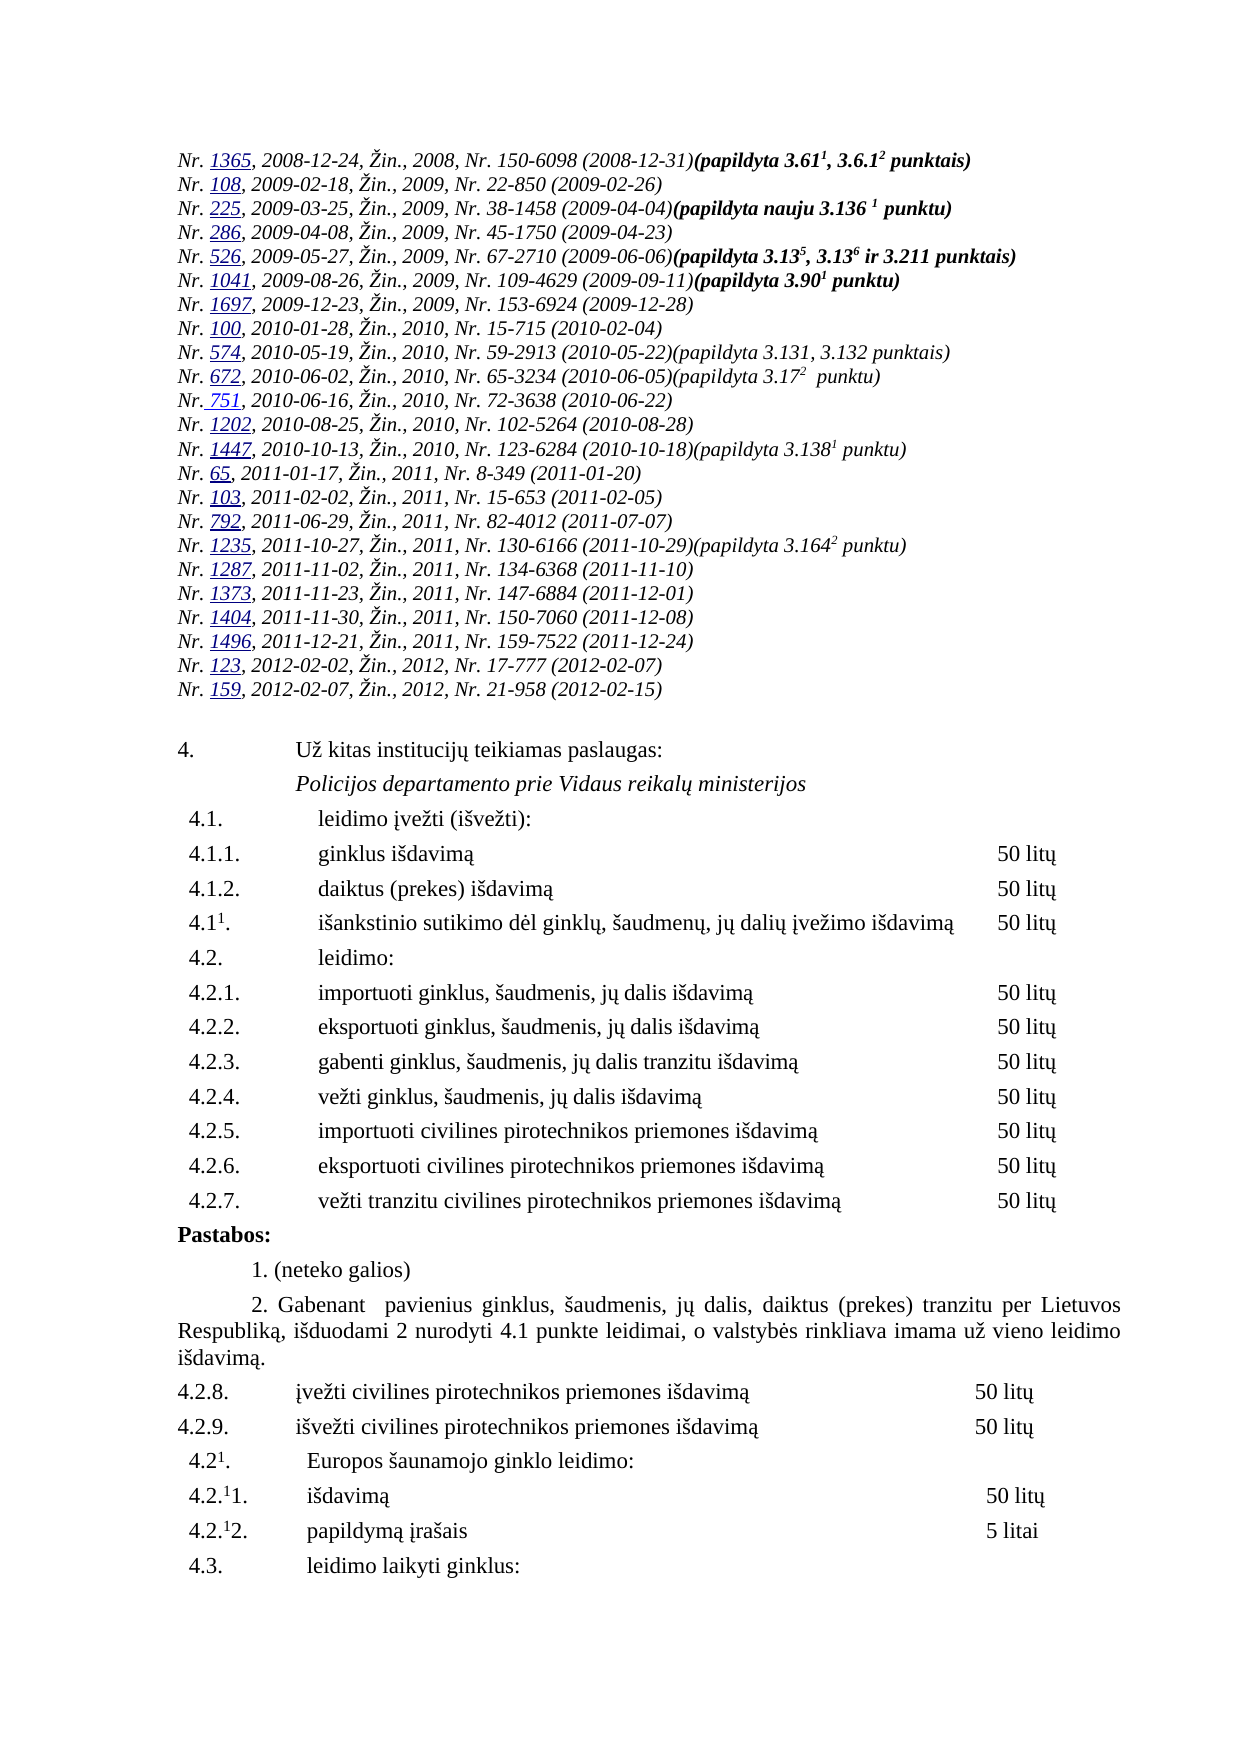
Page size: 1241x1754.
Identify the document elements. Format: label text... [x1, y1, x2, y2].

text Nr. 100, 2010-01-28, Žin., 2010, Nr. 15-715 (2010-02-04) [177, 316, 1122, 340]
table_cell 50 litų [986, 979, 1133, 1013]
text Pastabos: [177, 1221, 1122, 1248]
table_cell gabenti ginklus, šaudmenis, jų dalis tranzitu išdavimą [307, 1048, 986, 1083]
table_cell [986, 1552, 1133, 1586]
table_cell 50 litų [986, 1152, 1133, 1187]
text Nr. 672, 2010-06-02, Žin., 2010, Nr. 65-3234 (2010-06-05)(papildyta 3.172 punktu) [177, 364, 1122, 388]
text 2. Gabenant pavienius ginklus, šaudmenis, jų dalis, daiktus (prekes) tranzitu per Lietuvos Respubliką, išduodami 2 nurodyti 4.1 punkte leidimai, o valstybės rinkliava imama už vieno leidimo išdavimą. [177, 1291, 1122, 1370]
table_cell 50 litų [986, 1118, 1133, 1152]
table_cell 4.3. [177, 1552, 307, 1586]
table_cell vežti ginklus, šaudmenis, jų dalis išdavimą [307, 1083, 986, 1117]
text Nr. 792, 2011-06-29, Žin., 2011, Nr. 82-4012 (2011-07-07) [177, 509, 1122, 533]
table_header leidimo įvežti (išvežti): [307, 805, 986, 840]
table_cell išankstinio sutikimo dėl ginklų, šaudmenų, jų dalių įvežimo išdavimą [307, 909, 986, 944]
text Nr. 123, 2012-02-02, Žin., 2012, Nr. 17-777 (2012-02-07) [177, 653, 1122, 677]
text Nr. 526, 2009-05-27, Žin., 2009, Nr. 67-2710 (2009-06-06)(papildyta 3.135, 3.136 ir 3.211 punktais) [177, 244, 1122, 268]
table_header 4.21. [177, 1448, 307, 1482]
text Nr. 1404, 2011-11-30, Žin., 2011, Nr. 150-7060 (2011-12-08) [177, 605, 1122, 629]
table_cell 4.11. [177, 909, 307, 944]
text 4.2.8. įvežti civilines pirotechnikos priemones išdavimą 50 litų [177, 1378, 1226, 1404]
text Nr. 1697, 2009-12-23, Žin., 2009, Nr. 153-6924 (2009-12-28) [177, 292, 1122, 316]
table_cell ginklus išdavimą [307, 840, 986, 874]
table_cell eksportuoti civilines pirotechnikos priemones išdavimą [307, 1152, 986, 1187]
text Nr. 1041, 2009-08-26, Žin., 2009, Nr. 109-4629 (2009-09-11)(papildyta 3.901 punktu) [177, 268, 1122, 292]
table_cell daiktus (prekes) išdavimą [307, 875, 986, 909]
text 4. Už kitas institucijų teikiamas paslaugas: [177, 736, 945, 762]
table_cell papildymą įrašais [307, 1517, 986, 1552]
text Nr. 751, 2010-06-16, Žin., 2010, Nr. 72-3638 (2010-06-22) [177, 388, 1122, 412]
text Nr. 1496, 2011-12-21, Žin., 2011, Nr. 159-7522 (2011-12-24) [177, 629, 1122, 653]
table_cell 4.2.5. [177, 1118, 307, 1152]
table_header 4.1. [177, 805, 307, 840]
text Nr. 574, 2010-05-19, Žin., 2010, Nr. 59-2913 (2010-05-22)(papildyta 3.131, 3.132 punktais) [177, 340, 1122, 364]
table_cell 4.2.7. [177, 1187, 307, 1221]
table_cell 4.2.11. [177, 1482, 307, 1517]
table_cell importuoti ginklus, šaudmenis, jų dalis išdavimą [307, 979, 986, 1013]
text Nr. 103, 2011-02-02, Žin., 2011, Nr. 15-653 (2011-02-05) [177, 484, 1122, 509]
text 4.2.9. išvežti civilines pirotechnikos priemones išdavimą 50 litų [177, 1413, 1122, 1439]
text 1. (neteko galios) [177, 1256, 1122, 1282]
table_cell 4.2.2. [177, 1013, 307, 1048]
text Nr. 1373, 2011-11-23, Žin., 2011, Nr. 147-6884 (2011-12-01) [177, 581, 1122, 605]
table_cell 50 litų [986, 1083, 1133, 1117]
table_cell 4.2.6. [177, 1152, 307, 1187]
table_cell išdavimą [307, 1482, 986, 1517]
text Nr. 65, 2011-01-17, Žin., 2011, Nr. 8-349 (2011-01-20) [177, 461, 1122, 484]
table_cell 4.2.4. [177, 1083, 307, 1117]
table_header Europos šaunamojo ginklo leidimo: [307, 1448, 986, 1482]
table_cell 4.2. [177, 944, 307, 979]
table_cell 50 litų [986, 1013, 1133, 1048]
table_cell vežti tranzitu civilines pirotechnikos priemones išdavimą [307, 1187, 986, 1221]
table_cell leidimo laikyti ginklus: [307, 1552, 986, 1586]
text Nr. 1287, 2011-11-02, Žin., 2011, Nr. 134-6368 (2011-11-10) [177, 557, 1122, 581]
text Nr. 1235, 2011-10-27, Žin., 2011, Nr. 130-6166 (2011-10-29)(papildyta 3.1642 punktu) [177, 533, 1122, 557]
table_cell 4.1.2. [177, 875, 307, 909]
table_header [986, 1448, 1133, 1482]
table_cell 4.2.12. [177, 1517, 307, 1552]
table_cell 4.2.1. [177, 979, 307, 1013]
table_cell 50 litų [986, 875, 1133, 909]
text Nr. 1202, 2010-08-25, Žin., 2010, Nr. 102-5264 (2010-08-28) [177, 412, 1122, 436]
table_cell 4.1.1. [177, 840, 307, 874]
table_header [986, 805, 1133, 840]
text Nr. 108, 2009-02-18, Žin., 2009, Nr. 22-850 (2009-02-26) [177, 172, 1122, 196]
text Nr. 1447, 2010-10-13, Žin., 2010, Nr. 123-6284 (2010-10-18)(papildyta 3.1381 punktu) [177, 436, 1122, 461]
text Nr. 225, 2009-03-25, Žin., 2009, Nr. 38-1458 (2009-04-04)(papildyta nauju 3.136 1 punktu) [177, 196, 1122, 220]
text Policijos departamento prie Vidaus reikalų ministerijos [177, 771, 945, 797]
table_cell 4.2.3. [177, 1048, 307, 1083]
table_cell 50 litų [986, 909, 1133, 944]
table_cell 50 litų [986, 1482, 1133, 1517]
text Nr. 286, 2009-04-08, Žin., 2009, Nr. 45-1750 (2009-04-23) [177, 220, 1122, 244]
table_cell leidimo: [307, 944, 986, 979]
table_cell 5 litai [986, 1517, 1133, 1552]
table_cell 50 litų [986, 1187, 1133, 1221]
text Nr. 159, 2012-02-07, Žin., 2012, Nr. 21-958 (2012-02-15) [177, 677, 1122, 701]
text Nr. 1365, 2008-12-24, Žin., 2008, Nr. 150-6098 (2008-12-31)(papildyta 3.611, 3.6.12 punktais) [177, 148, 1122, 172]
table_cell 50 litų [986, 840, 1133, 874]
table_cell importuoti civilines pirotechnikos priemones išdavimą [307, 1118, 986, 1152]
table_cell 50 litų [986, 1048, 1133, 1083]
table_cell [986, 944, 1133, 979]
table_cell eksportuoti ginklus, šaudmenis, jų dalis išdavimą [307, 1013, 986, 1048]
